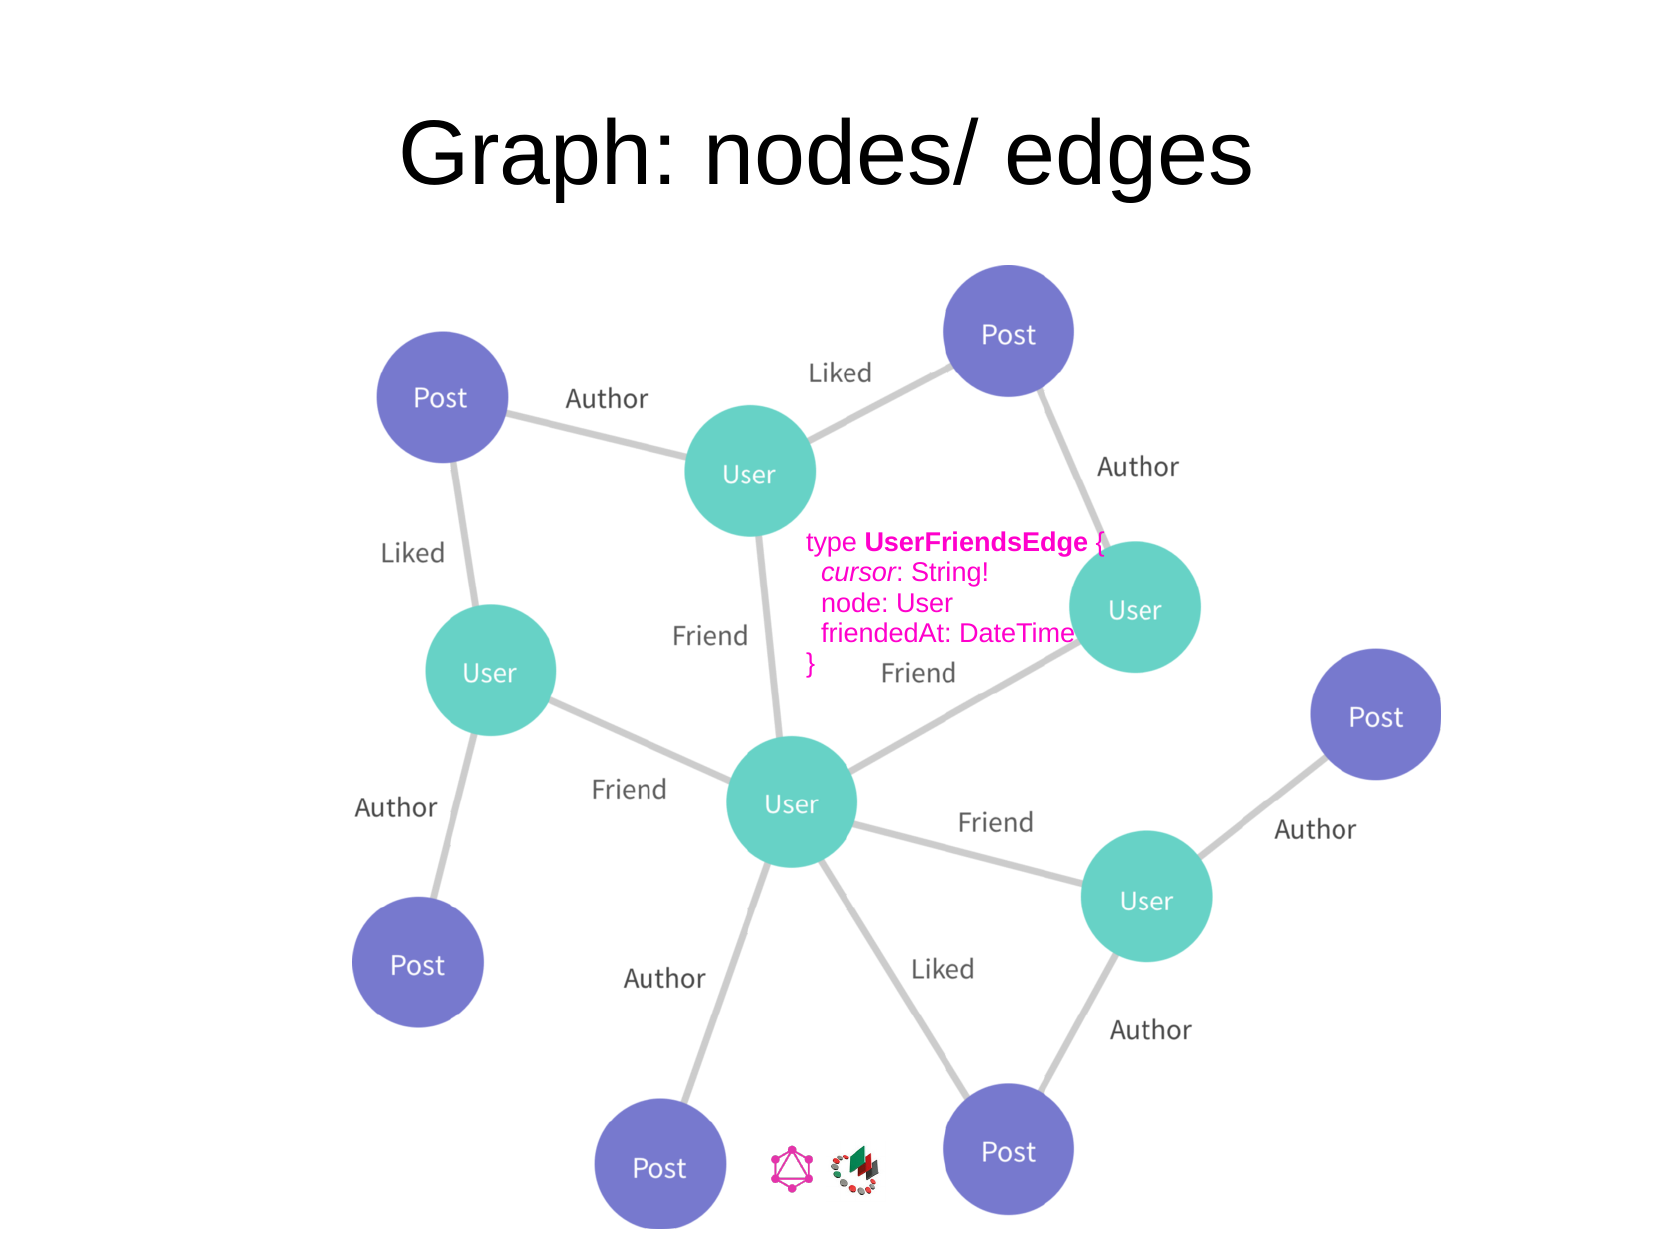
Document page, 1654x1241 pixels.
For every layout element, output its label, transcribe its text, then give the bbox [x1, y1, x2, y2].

text_box type UserFriendsEdge { cursor: String! node: User friendedAt: DateTime } [791, 519, 1536, 917]
title Graph: nodes/ edges [82, 49, 1571, 257]
picture [352, 265, 1441, 1229]
